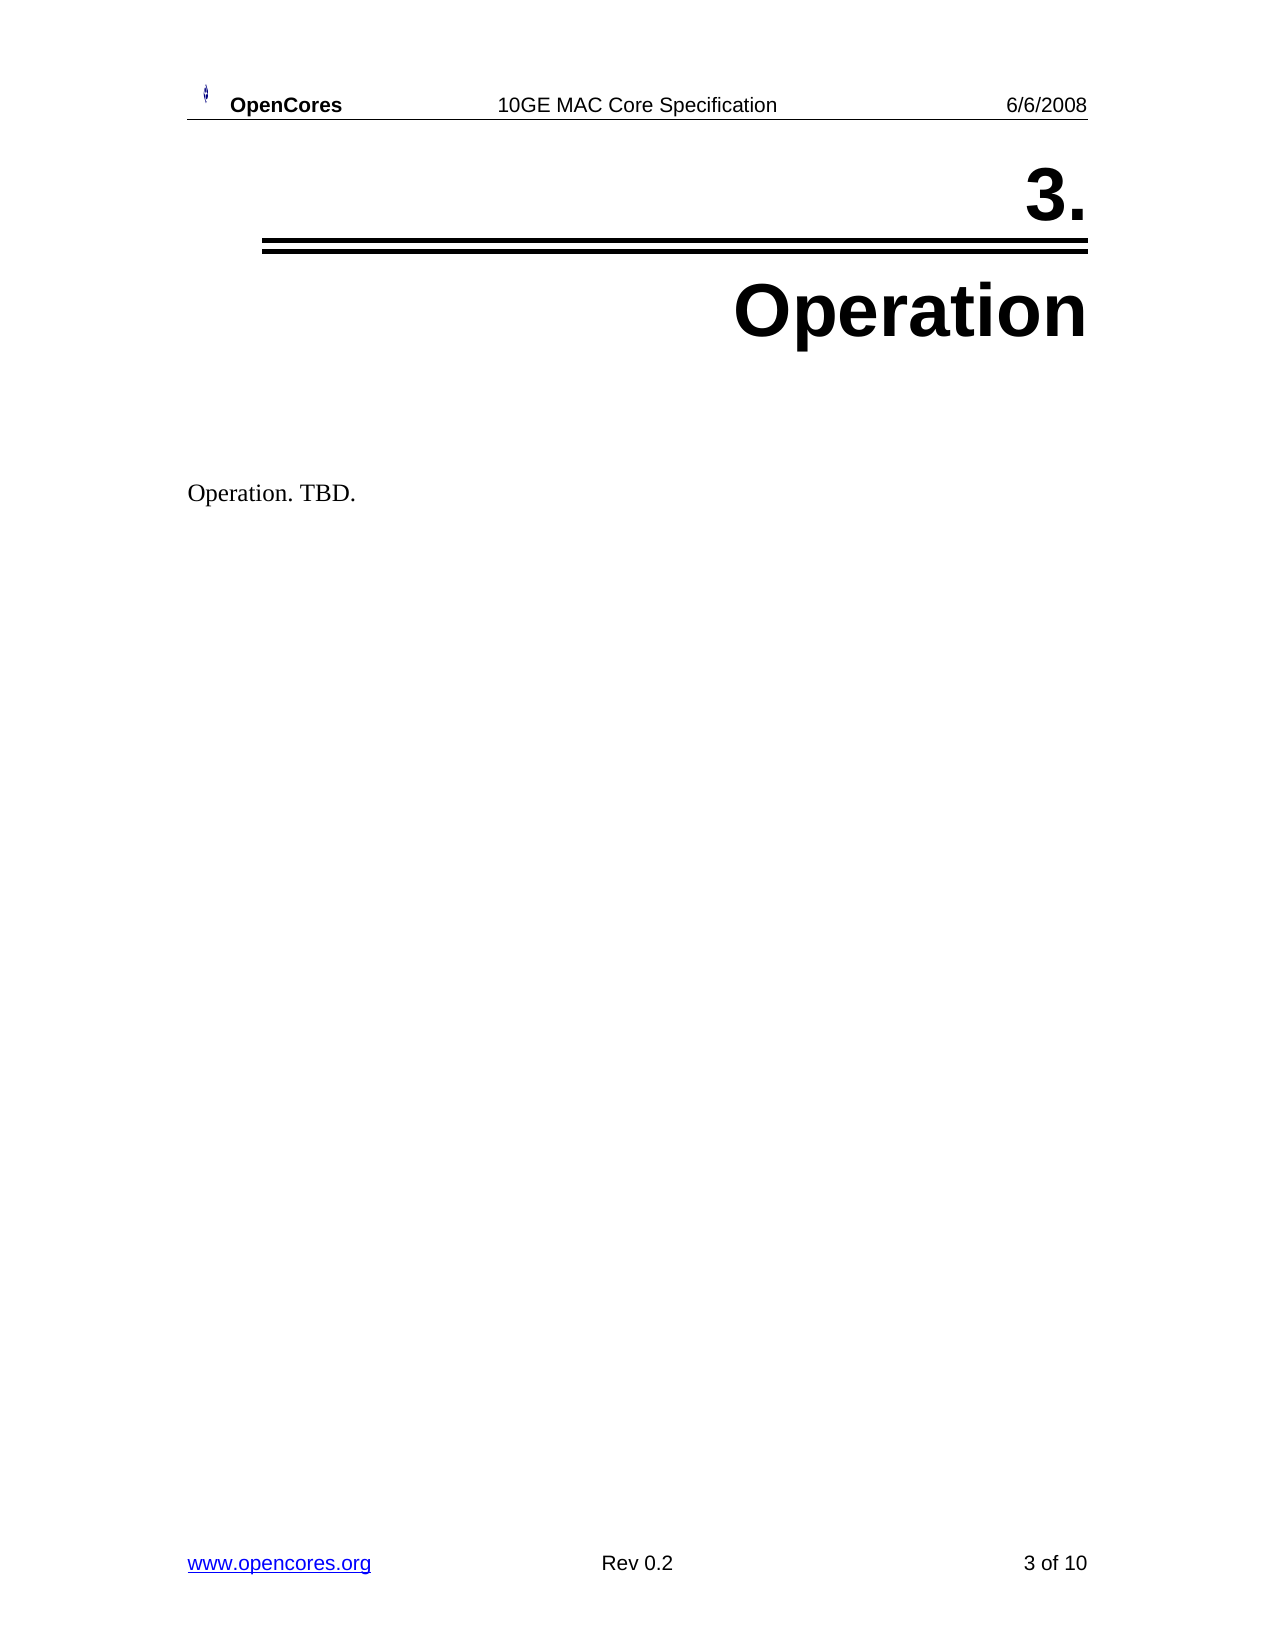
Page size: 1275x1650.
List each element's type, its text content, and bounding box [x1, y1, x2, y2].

text Operation. TBD. [187, 478, 1088, 506]
subtitle Operation [187, 266, 1088, 353]
